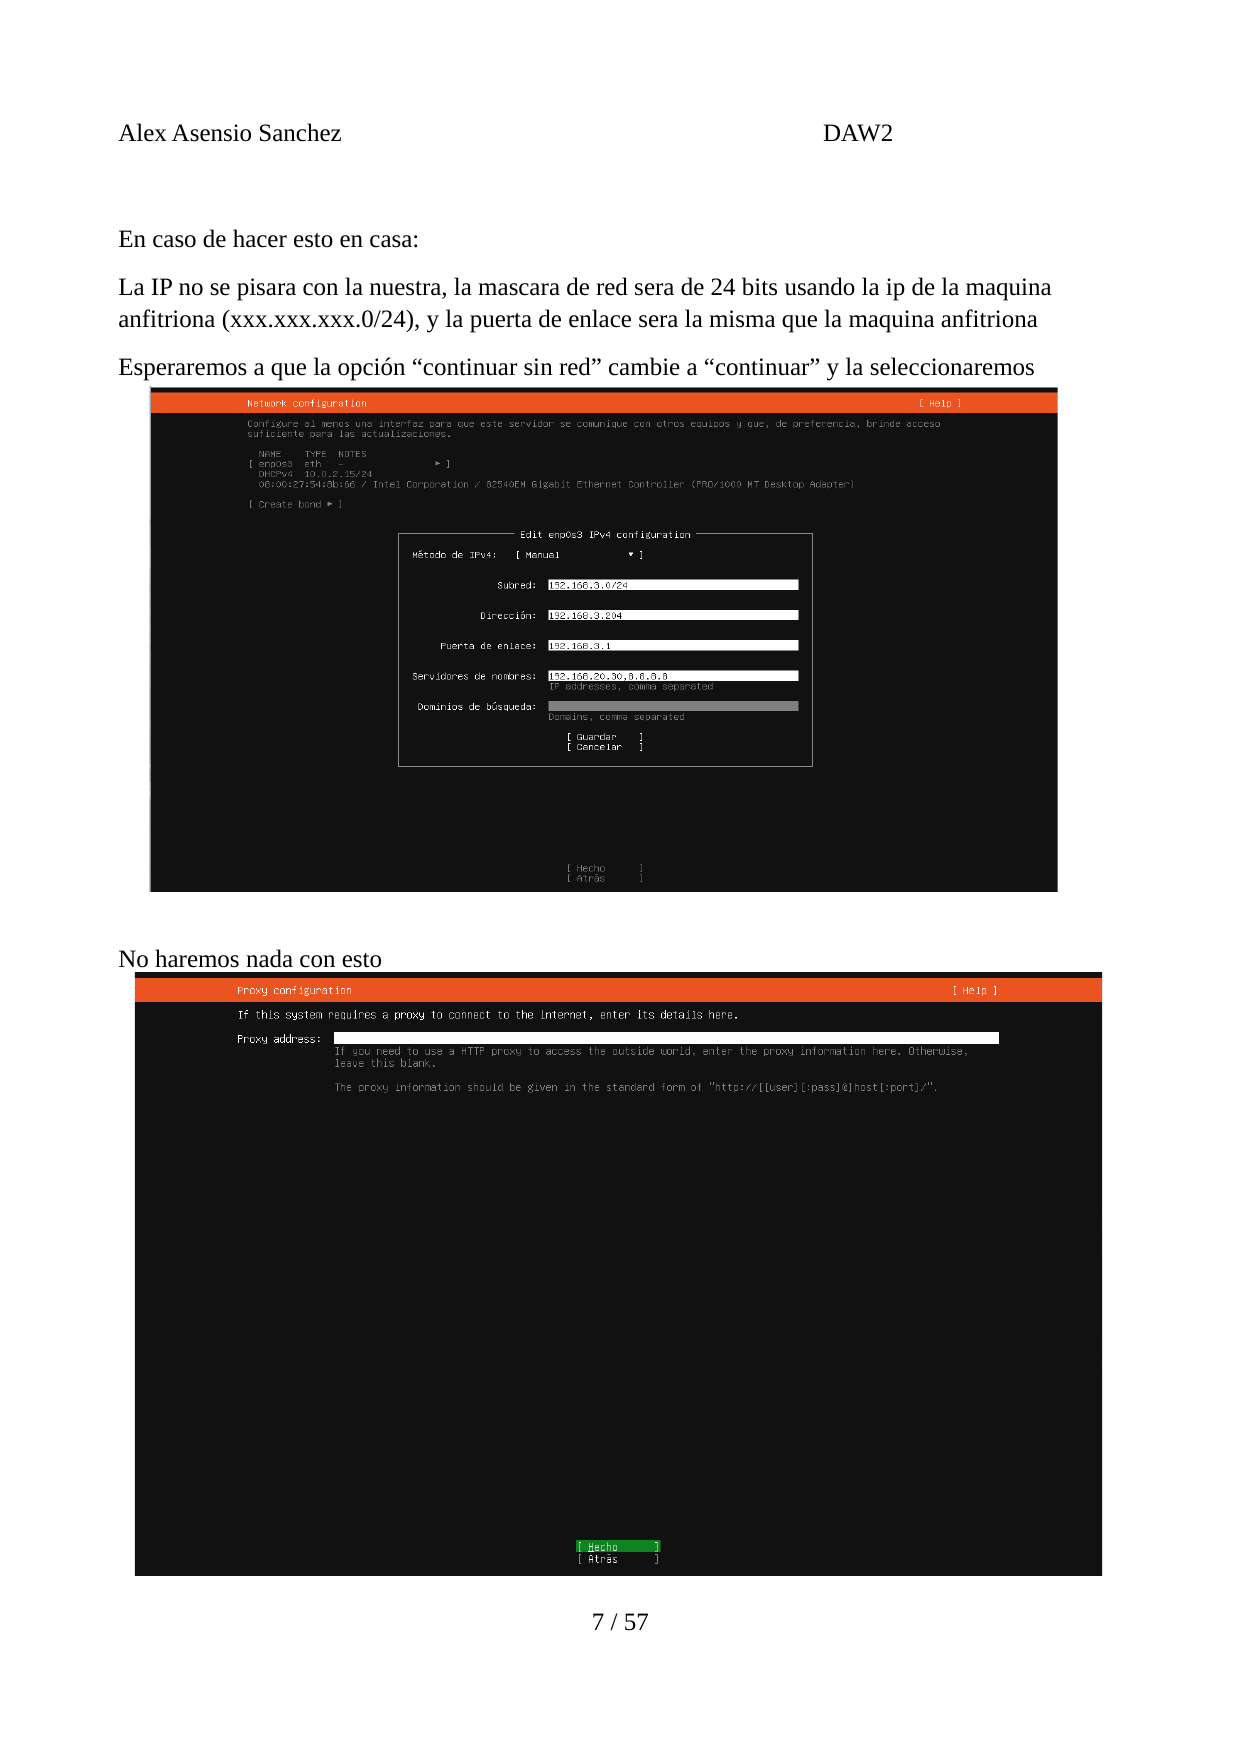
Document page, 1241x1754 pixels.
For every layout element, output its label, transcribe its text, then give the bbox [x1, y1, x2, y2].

text La IP no se pisara con la nuestra, la mascara de red sera de 24 bits usando la ip de la maquina anfitriona (xxx.xxx.xxx.0/24), y la puerta de enlace sera la misma que la maquina anfitriona [118, 272, 1122, 333]
text No haremos nada con esto [118, 944, 1122, 972]
text En caso de hacer esto en casa: [118, 224, 1122, 253]
picture [134, 972, 1103, 1576]
text Esperaremos a que la opción “continuar sin red” cambie a “continuar” y la seleccionaremos [118, 352, 1122, 381]
picture [149, 386, 1058, 892]
